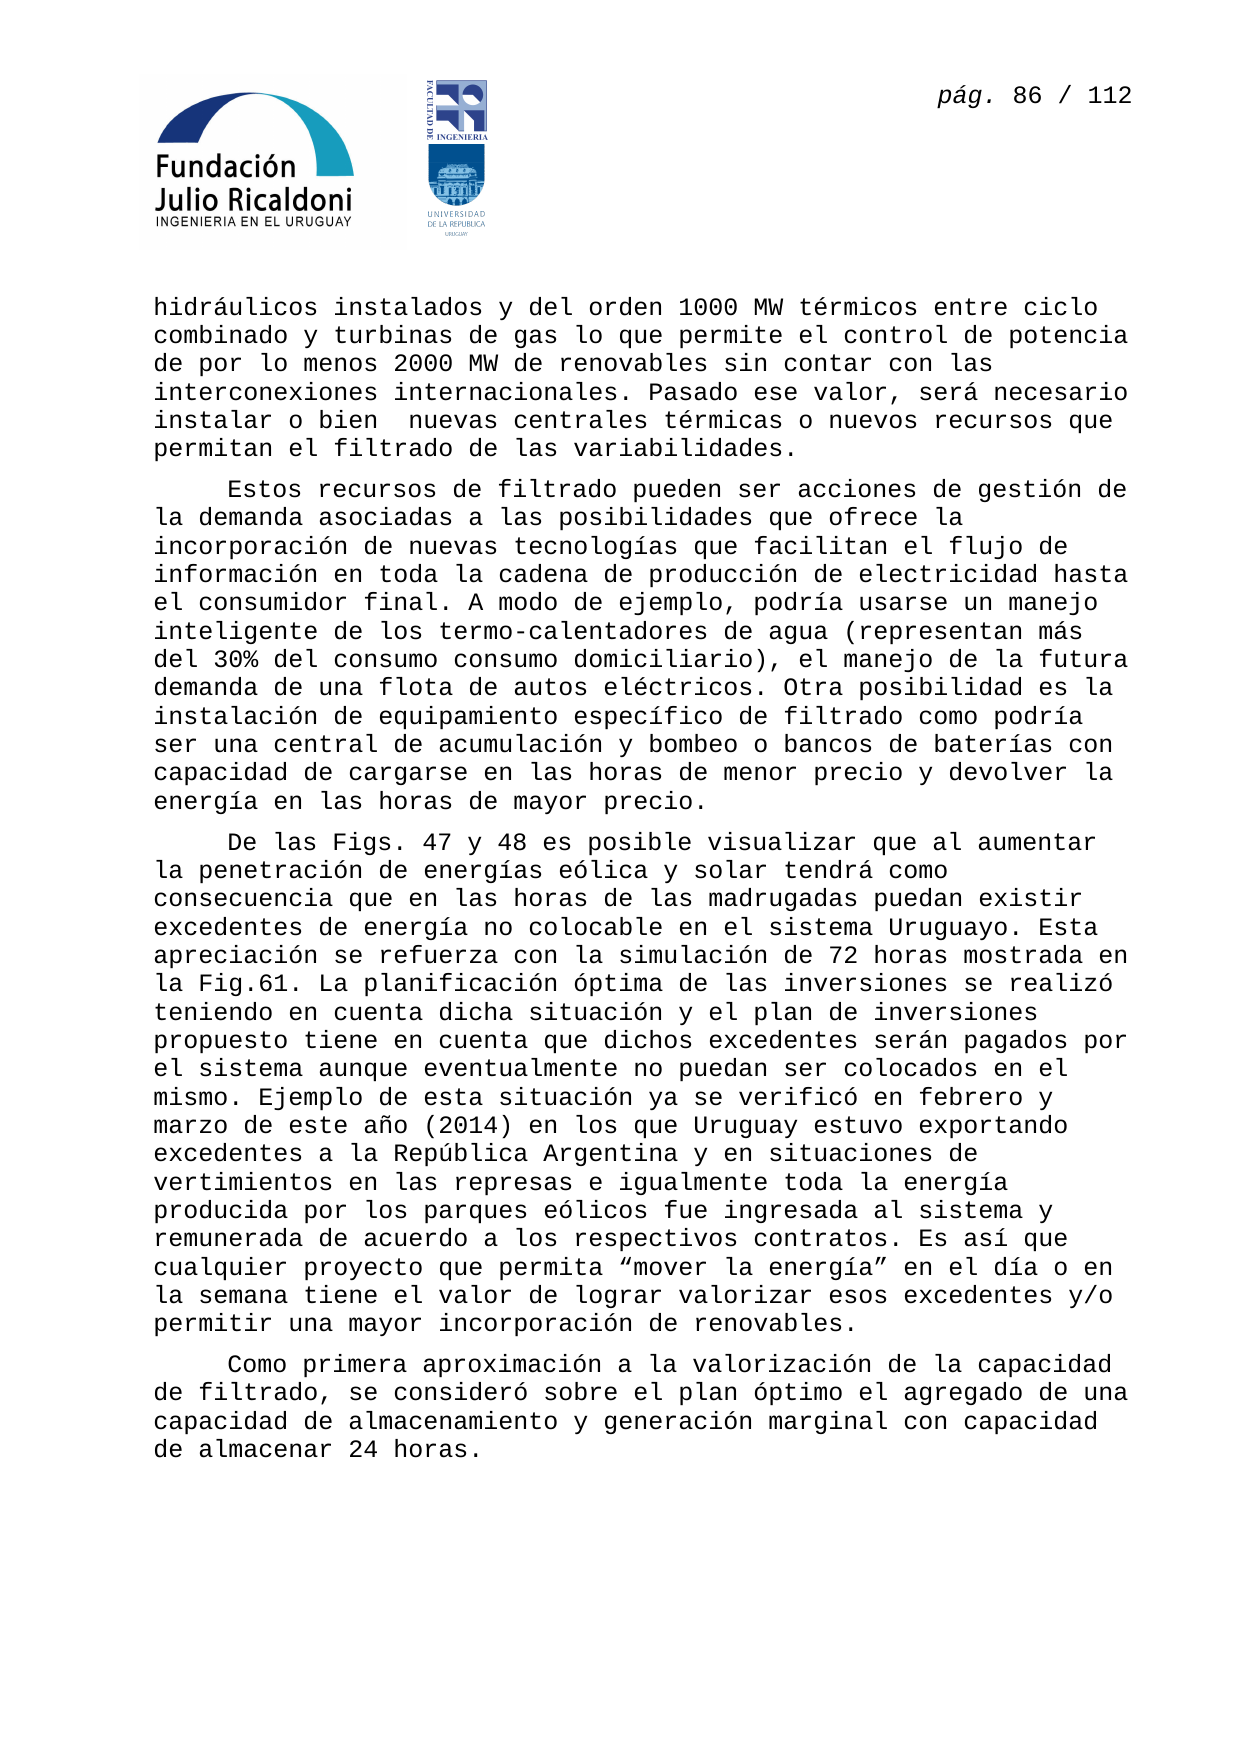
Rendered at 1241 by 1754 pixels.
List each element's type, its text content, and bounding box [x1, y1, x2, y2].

text De las Figs. 47 y 48 es posible visualizar que al aumentar la penetración de energías eólica y solar tendrá como consecuencia que en las horas de las madrugadas puedan existir excedentes de energía no colocable en el sistema Uruguayo. Esta apreciación se refuerza con la simulación de 72 horas mostrada en la Fig.61. La planificación óptima de las inversiones se realizó teniendo en cuenta dicha situación y el plan de inversiones propuesto tiene en cuenta que dichos excedentes serán pagados por el sistema aunque eventualmente no puedan ser colocados en el mismo. Ejemplo de esta situación ya se verificó en febrero y marzo de este año (2014) en los que Uruguay estuvo exportando excedentes a la República Argentina y en situaciones de vertimientos en las represas e igualmente toda la energía producida por los parques eólicos fue ingresada al sistema y remunerada de acuerdo a los respectivos contratos. Es así que cualquier proyecto que permita “mover la energía” en el día o en la semana tiene el valor de lograr valorizar esos excedentes y/o permitir una mayor incorporación de renovables. [153, 829, 1139, 1339]
picture [139, 74, 407, 250]
picture [428, 144, 485, 236]
text hidráulicos instalados y del orden 1000 MW térmicos entre ciclo combinado y turbinas de gas lo que permite el control de potencia de por lo menos 2000 MW de renovables sin contar con las interconexiones internacionales. Pasado ese valor, será necesario instalar o bien nuevas centrales térmicas o nuevos recursos que permitan el filtrado de las variabilidades. [153, 294, 1139, 464]
text Como primera aproximación a la valorización de la capacidad de filtrado, se consideró sobre el plan óptimo el agregado de una capacidad de almacenamiento y generación marginal con capacidad de almacenar 24 horas. [153, 1352, 1139, 1465]
picture [427, 80, 488, 140]
text Estos recursos de filtrado pueden ser acciones de gestión de la demanda asociadas a las posibilidades que ofrece la incorporación de nuevas tecnologías que facilitan el flujo de información en toda la cadena de producción de electricidad hasta el consumidor final. A modo de ejemplo, podría usarse un manejo inteligente de los termo-calentadores de agua (representan más del 30% del consumo consumo domiciliario), el manejo de la futura demanda de una flota de autos eléctricos. Otra posibilidad es la instalación de equipamiento específico de filtrado como podría ser una central de acumulación y bombeo o bancos de baterías con capacidad de cargarse en las horas de menor precio y devolver la energía en las horas de mayor precio. [153, 477, 1139, 817]
